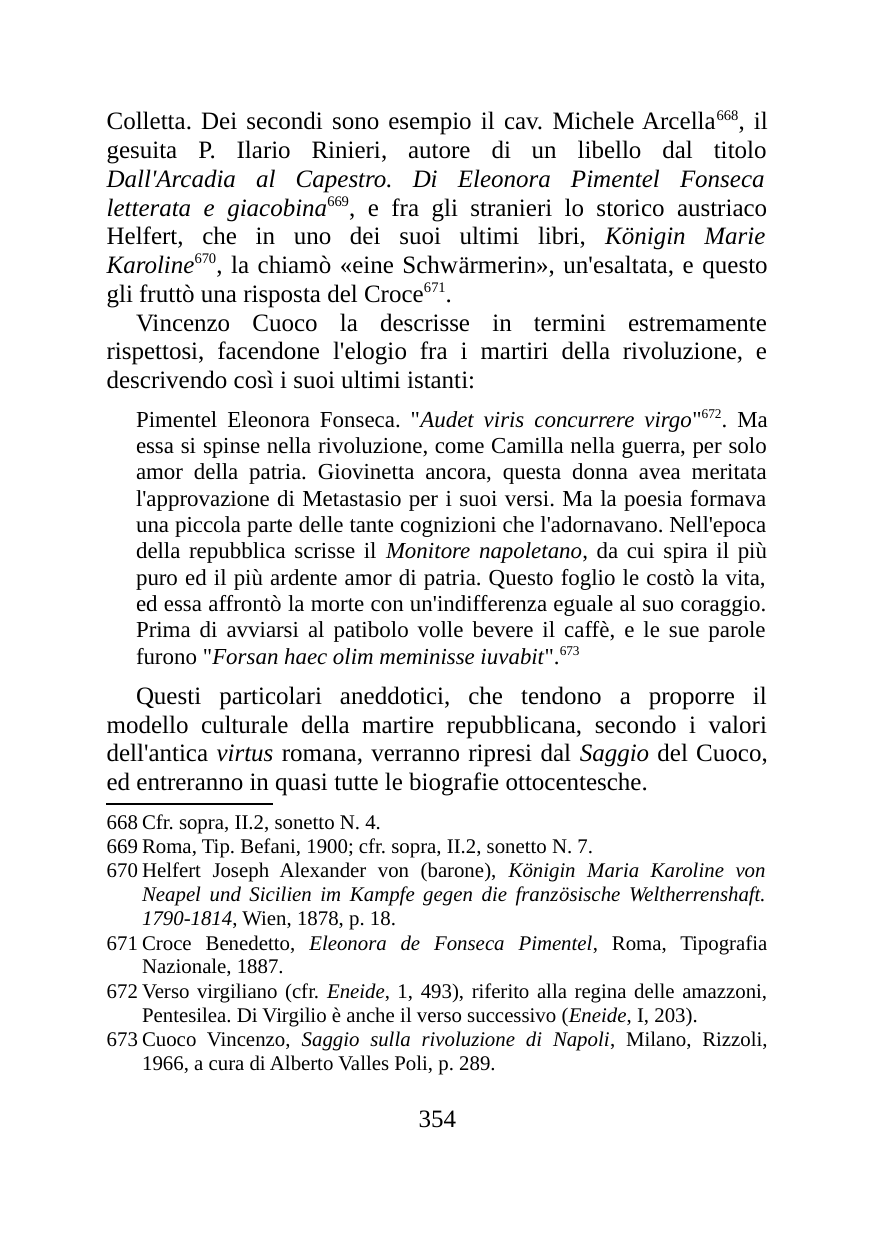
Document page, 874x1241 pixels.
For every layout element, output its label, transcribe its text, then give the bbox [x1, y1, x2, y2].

text Cfr. sopra, II.2, sonetto N. 4. [106, 810, 768, 834]
text Roma, Tip. Befani, 1900; cfr. sopra, II.2, sonetto N. 7. [106, 834, 768, 858]
text Verso virgiliano (cfr. Eneide, 1, 493), riferito alla regina delle amazzoni, Pentesilea. Di Virgilio è anche il verso successivo (Eneide, I, 203). [106, 978, 768, 1027]
text Pimentel Eleonora Fonseca. "Audet viris concurrere virgo". Ma essa si spinse nella rivoluzione, come Camilla nella guerra, per solo amor della patria. Giovinetta ancora, questa donna avea meritata l'approvazione di Metastasio per i suoi versi. Ma la poesia formava una piccola parte delle tante cognizioni che l'adornavano. Nell'epoca della repubblica scrisse il Monitore napoletano, da cui spira il più puro ed il più ardente amor di patria. Questo foglio le costò la vita, ed essa affrontò la morte con un'indifferenza eguale al suo coraggio. Prima di avviarsi al patibolo volle bevere il caffè, e le sue parole furono "Forsan haec olim meminisse iuvabit". [136, 406, 768, 669]
text Helfert Joseph Alexander von (barone), Königin Maria Karoline von Neapel und Sicilien im Kampfe gegen die französische Weltherrenshaft. 1790-1814, Wien, 1878, p. 18. [106, 858, 768, 930]
text Questi particolari aneddotici, che tendono a proporre il modello culturale della martire repubblicana, secondo i valori dell'antica virtus romana, verranno ripresi dal Saggio del Cuoco, ed entreranno in quasi tutte le biografie ottocentesche. [106, 681, 768, 796]
text Cuoco Vincenzo, Saggio sulla rivoluzione di Napoli, Milano, Rizzoli, 1966, a cura di Alberto Valles Poli, p. 289. [106, 1027, 768, 1075]
text Vincenzo Cuoco la descrisse in termini estremamente rispettosi, facendone l'elogio fra i martiri della rivoluzione, e descrivendo così i suoi ultimi istanti: [106, 308, 768, 394]
text Croce Benedetto, Eleonora de Fonseca Pimentel, Roma, Tipografia Nazionale, 1887. [106, 930, 768, 978]
text Colletta. Dei secondi sono esempio il cav. Michele Arcella, il gesuita P. Ilario Rinieri, autore di un libello dal titolo Dall'Arcadia al Capestro. Di Eleonora Pimentel Fonseca letterata e giacobina, e fra gli stranieri lo storico austriaco Helfert, che in uno dei suoi ultimi libri, Königin Marie Karoline, la chiamò «eine Schwärmerin», un'esaltata, e questo gli fruttò una risposta del Croce. [106, 106, 768, 308]
